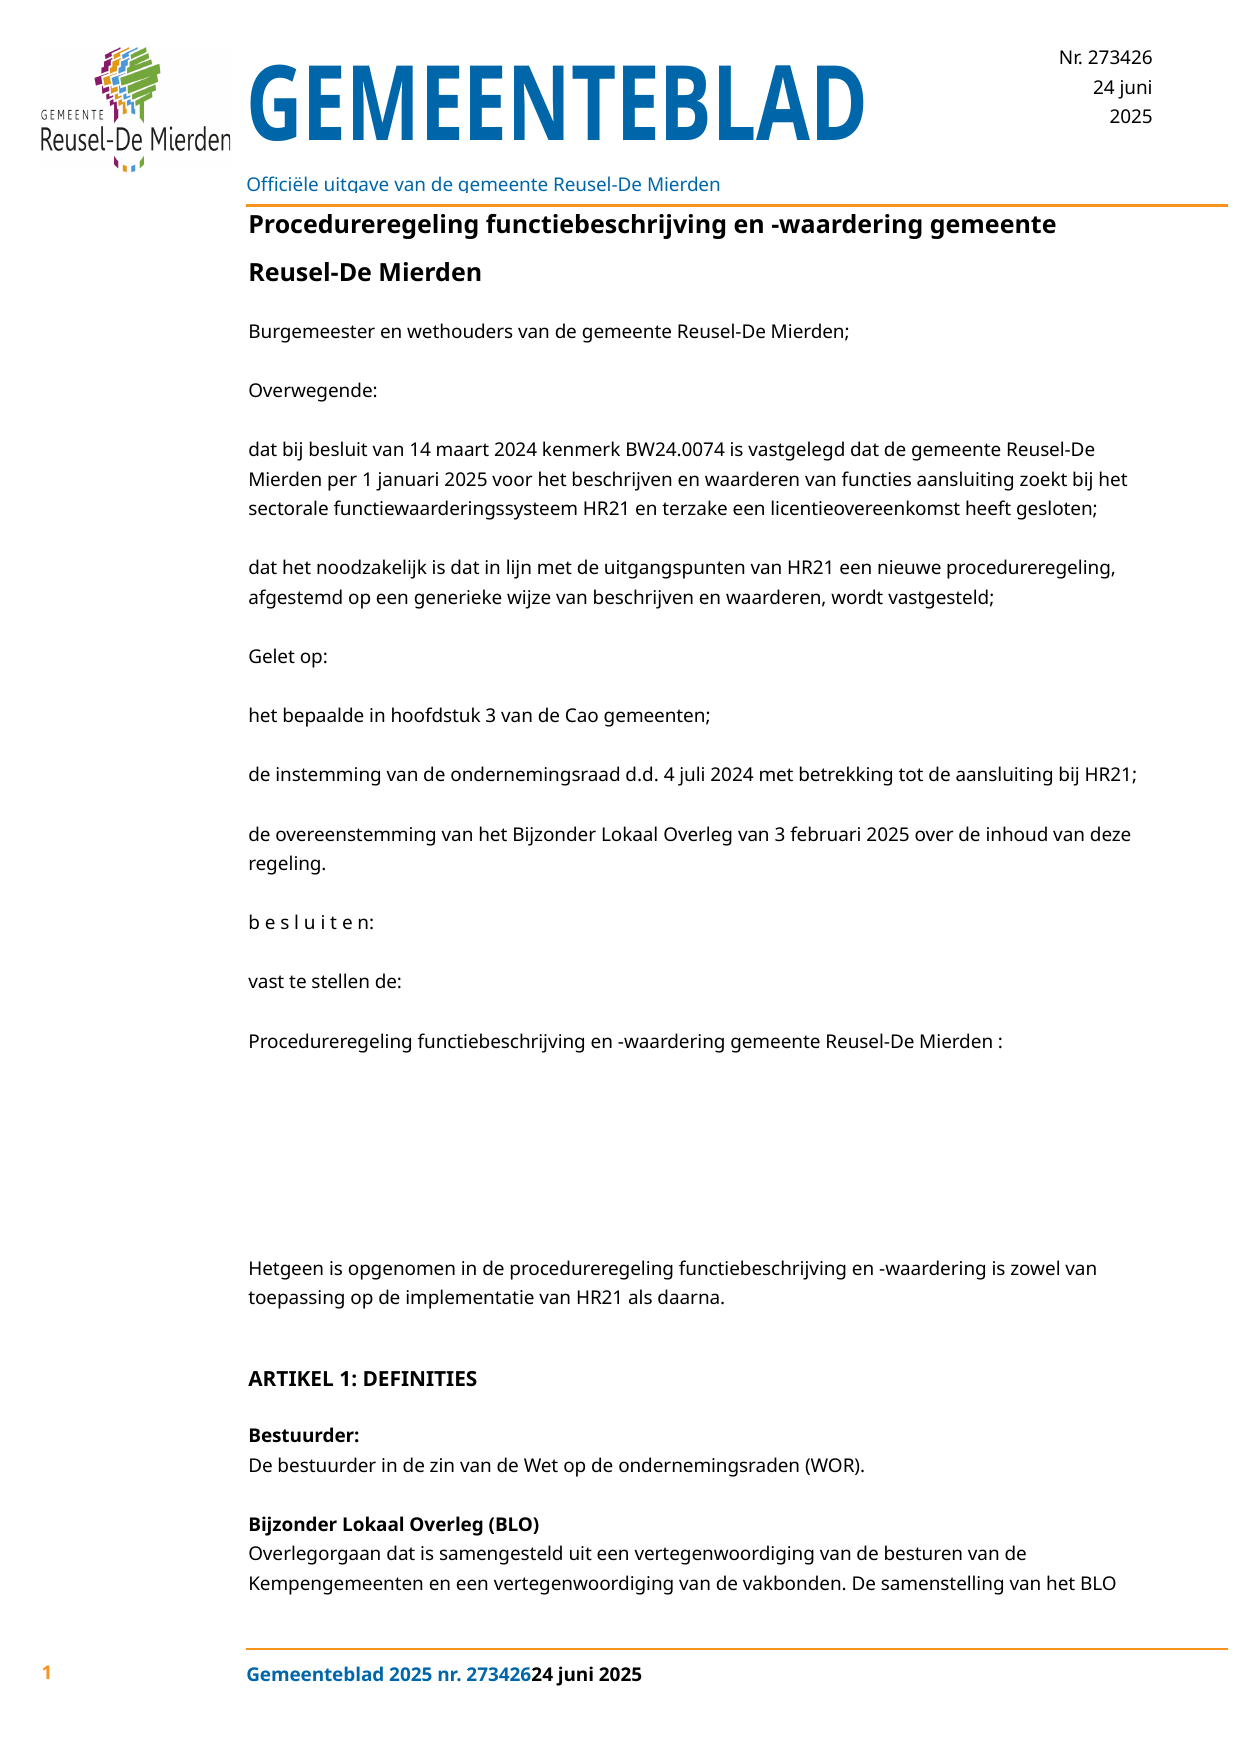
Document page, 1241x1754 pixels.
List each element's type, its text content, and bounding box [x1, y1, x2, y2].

text dat het noodzakelijk is dat in lijn met de uitgangspunten van HR21 een nieuwe procedureregeling, afgestemd op een generieke wijze van beschrijven en waarderen, wordt vastgesteld; [248, 554, 1152, 610]
picture [41, 47, 231, 172]
text het bepaalde in hoofdstuk 3 van de Cao gemeenten; [248, 702, 1152, 728]
text de overeenstemming van het Bijzonder Lokaal Overleg van 3 februari 2025 over de inhoud van deze regeling. [248, 821, 1152, 876]
text Bijzonder Lokaal Overleg (BLO) [248, 1511, 1152, 1537]
text Burgemeester en wethouders van de gemeente Reusel-De Mierden; [248, 318, 1152, 344]
text Procedureregeling functiebeschrijving en -waardering gemeente Reusel-De Mierden [248, 207, 1152, 288]
text Bestuurder: [248, 1422, 1152, 1448]
text De bestuurder in de zin van de Wet op de ondernemingsraden (WOR). [248, 1452, 1152, 1478]
text de instemming van de ondernemingsraad d.d. 4 juli 2024 met betrekking tot de aansluiting bij HR21; [248, 762, 1152, 787]
text ARTIKEL 1: DEFINITIES [248, 1364, 1152, 1393]
text vast te stellen de: [248, 969, 1152, 994]
text Procedureregeling functiebeschrijving en -waardering gemeente Reusel-De Mierden : [248, 1028, 1152, 1054]
text Overlegorgaan dat is samengesteld uit een vertegenwoordiging van de besturen van de Kempengemeenten en een vertegenwoordiging van de vakbonden. De samenstelling van het BLO [248, 1541, 1152, 1596]
text Hetgeen is opgenomen in de procedureregeling functiebeschrijving en -waardering is zowel van toepassing op de implementatie van HR21 als daarna. [248, 1255, 1152, 1310]
text b e s l u i t e n: [248, 909, 1152, 935]
text dat bij besluit van 14 maart 2024 kenmerk BW24.0074 is vastgelegd dat de gemeente Reusel-De Mierden per 1 januari 2025 voor het beschrijven en waarderen van functies aansluiting zoekt bij het sectorale functiewaarderingssysteem HR21 en terzake een licentieovereenkomst heeft gesloten; [248, 436, 1152, 521]
text Gelet op: [248, 643, 1152, 669]
text Overwegende: [248, 377, 1152, 403]
